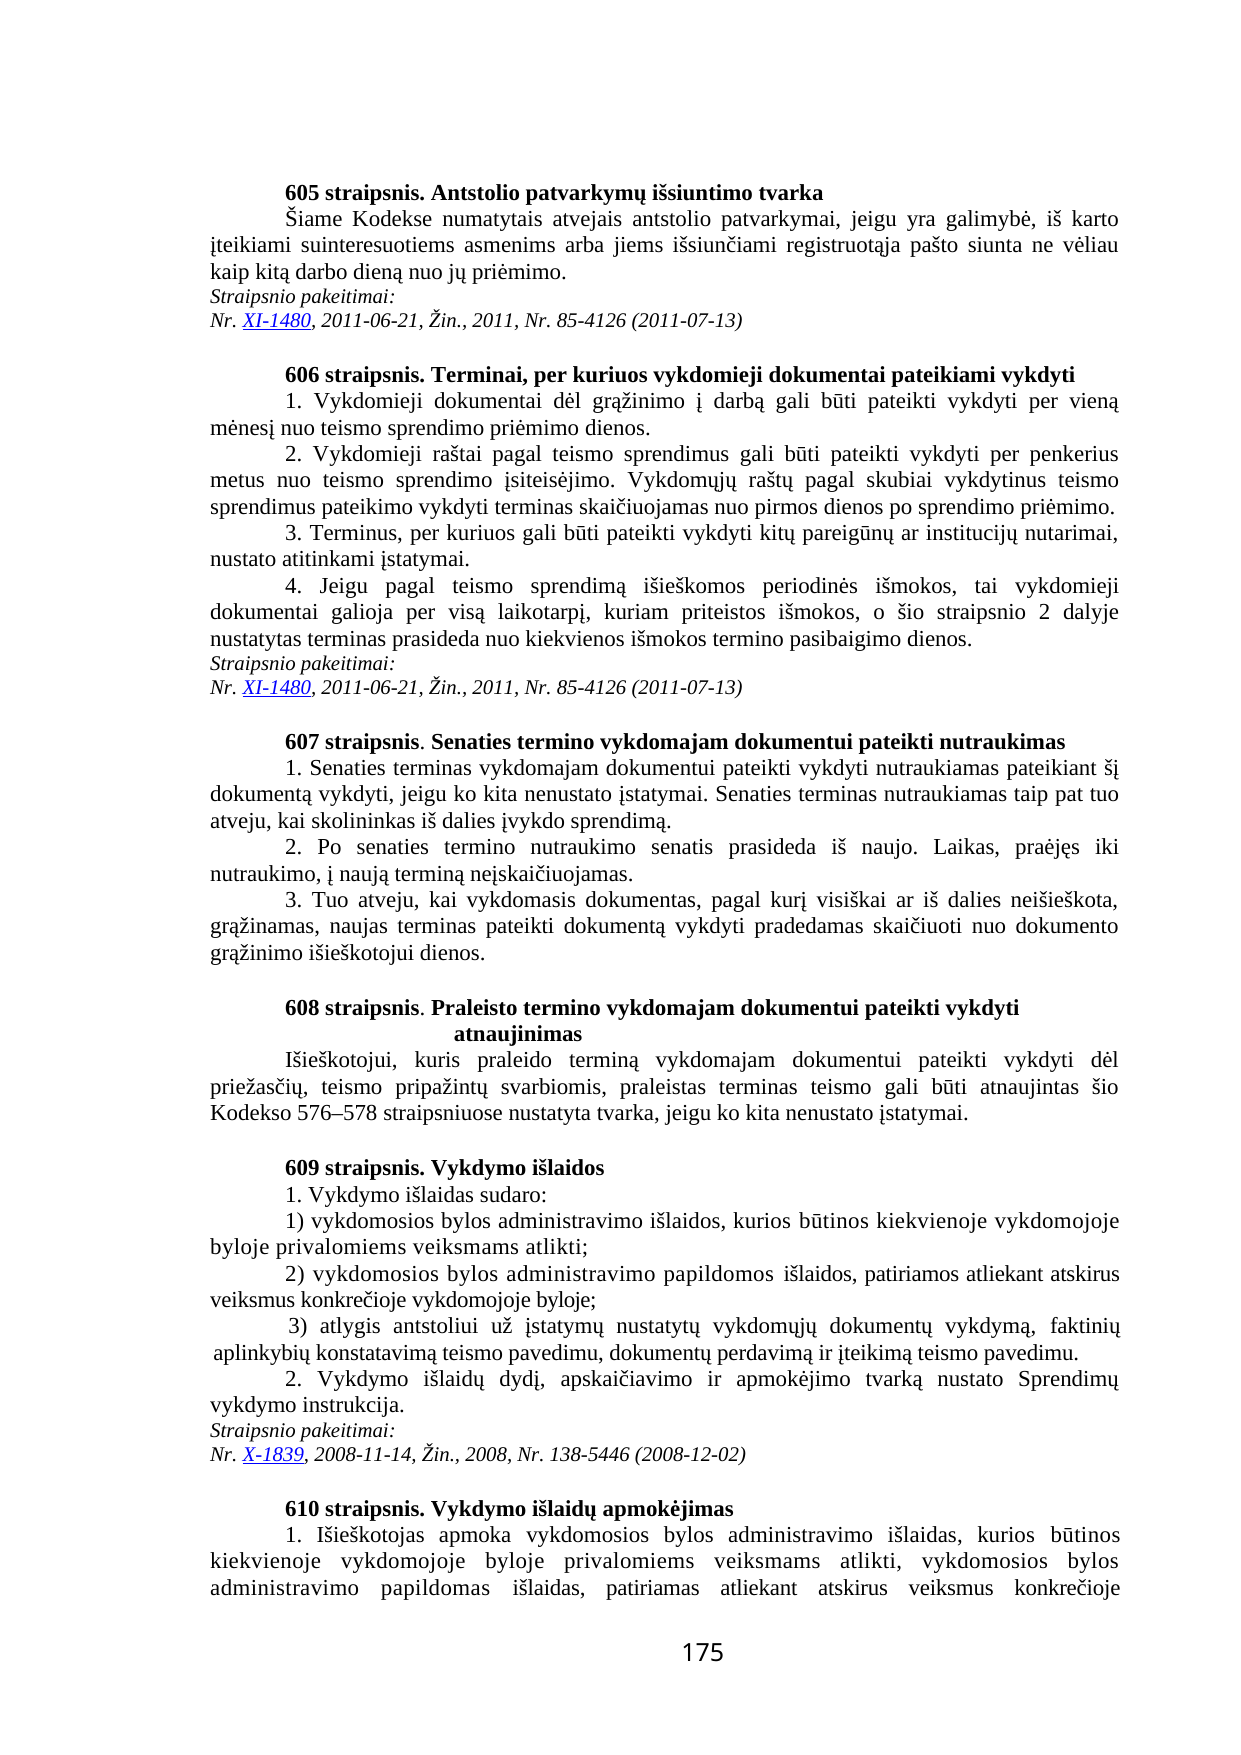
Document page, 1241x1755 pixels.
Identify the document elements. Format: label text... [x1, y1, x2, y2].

text Išieškotojui, kuris praleido terminą vykdomajam dokumentui pateikti vykdyti dėl priežasčių, teismo pripažintų svarbiomis, praleistas terminas teismo gali būti atnaujintas šio Kodekso 576–578 straipsniuose nustatyta tvarka, jeigu ko kita nenustato įstatymai. [210, 1046, 1120, 1126]
text 3) atlygis antstoliui už įstatymų nustatytų vykdomųjų dokumentų vykdymą, faktinių aplinkybių konstatavimą teismo pavedimu, dokumentų perdavimą ir įteikimą teismo pavedimu. [213, 1312, 1120, 1365]
text Šiame Kodekse numatytais atvejais antstolio patvarkymai, jeigu yra galimybė, iš karto įteikiami suinteresuotiems asmenims arba jiems išsiunčiami registruotąja pašto siunta ne vėliau kaip kitą darbo dieną nuo jų priėmimo. [210, 205, 1120, 284]
text 610 straipsnis. Vykdymo išlaidų apmokėjimas [210, 1495, 1120, 1521]
text 2. Vykdymo išlaidų dydį, apskaičiavimo ir apmokėjimo tvarką nustato Sprendimų vykdymo instrukcija. [210, 1365, 1120, 1418]
text 607 straipsnis. Senaties termino vykdomajam dokumentui pateikti nutraukimas [285, 728, 1120, 754]
text 1. Senaties terminas vykdomajam dokumentui pateikti vykdyti nutraukiamas pateikiant šį dokumentą vykdyti, jeigu ko kita nenustato įstatymai. Senaties terminas nutraukiamas taip pat tuo atveju, kai skolininkas iš dalies įvykdo sprendimą. [210, 754, 1120, 833]
text Straipsnio pakeitimai: [210, 651, 1120, 675]
text 3. Tuo atveju, kai vykdomasis dokumentas, pagal kurį visiškai ar iš dalies neišieškota, grąžinamas, naujas terminas pateikti dokumentą vykdyti pradedamas skaičiuoti nuo dokumento grąžinimo išieškotojui dienos. [210, 886, 1120, 965]
text 1. Išieškotojas apmoka vykdomosios bylos administravimo išlaidas, kurios būtinos kiekvienoje vykdomojoje byloje privalomiems veiksmams atlikti, vykdomosios bylos administravimo papildomas išlaidas, patiriamas atliekant atskirus veiksmus konkrečioje [210, 1521, 1120, 1600]
text Nr. XI-1480, 2011-06-21, Žin., 2011, Nr. 85-4126 (2011-07-13) [210, 308, 1120, 332]
text Straipsnio pakeitimai: [210, 1418, 1120, 1442]
text Straipsnio pakeitimai: [210, 284, 1120, 308]
text 608 straipsnis. Praleisto termino vykdomajam dokumentui pateikti vykdyti atnaujinimas [285, 994, 1120, 1046]
text 606 straipsnis. Terminai, per kuriuos vykdomieji dokumentai pateikiami vykdyti [285, 361, 1120, 387]
text 605 straipsnis. Antstolio patvarkymų išsiuntimo tvarka [210, 179, 1120, 205]
text 1) vykdomosios bylos administravimo išlaidos, kurios būtinos kiekvienoje vykdomojoje byloje privalomiems veiksmams atlikti; [210, 1207, 1120, 1260]
text 2. Vykdomieji raštai pagal teismo sprendimus gali būti pateikti vykdyti per penkerius metus nuo teismo sprendimo įsiteisėjimo. Vykdomųjų raštų pagal skubiai vykdytinus teismo sprendimus pateikimo vykdyti terminas skaičiuojamas nuo pirmos dienos po sprendimo priėmimo. [210, 440, 1120, 519]
text 2. Po senaties termino nutraukimo senatis prasideda iš naujo. Laikas, praėjęs iki nutraukimo, į naują terminą neįskaičiuojamas. [210, 833, 1120, 886]
text 609 straipsnis. Vykdymo išlaidos [210, 1154, 1120, 1181]
text 4. Jeigu pagal teismo sprendimą išieškomos periodinės išmokos, tai vykdomieji dokumentai galioja per visą laikotarpį, kuriam priteistos išmokos, o šio straipsnio 2 dalyje nustatytas terminas prasideda nuo kiekvienos išmokos termino pasibaigimo dienos. [210, 572, 1120, 651]
text 1. Vykdomieji dokumentai dėl grąžinimo į darbą gali būti pateikti vykdyti per vieną mėnesį nuo teismo sprendimo priėmimo dienos. [210, 387, 1120, 440]
text Nr. XI-1480, 2011-06-21, Žin., 2011, Nr. 85-4126 (2011-07-13) [210, 675, 1120, 699]
text Nr. X-1839, 2008-11-14, Žin., 2008, Nr. 138-5446 (2008-12-02) [210, 1442, 1120, 1466]
text 2) vykdomosios bylos administravimo papildomos išlaidos, patiriamos atliekant atskirus veiksmus konkrečioje vykdomojoje byloje; [210, 1260, 1120, 1312]
text 3. Terminus, per kuriuos gali būti pateikti vykdyti kitų pareigūnų ar institucijų nutarimai, nustato atitinkami įstatymai. [210, 519, 1120, 572]
text 1. Vykdymo išlaidas sudaro: [210, 1181, 1120, 1207]
